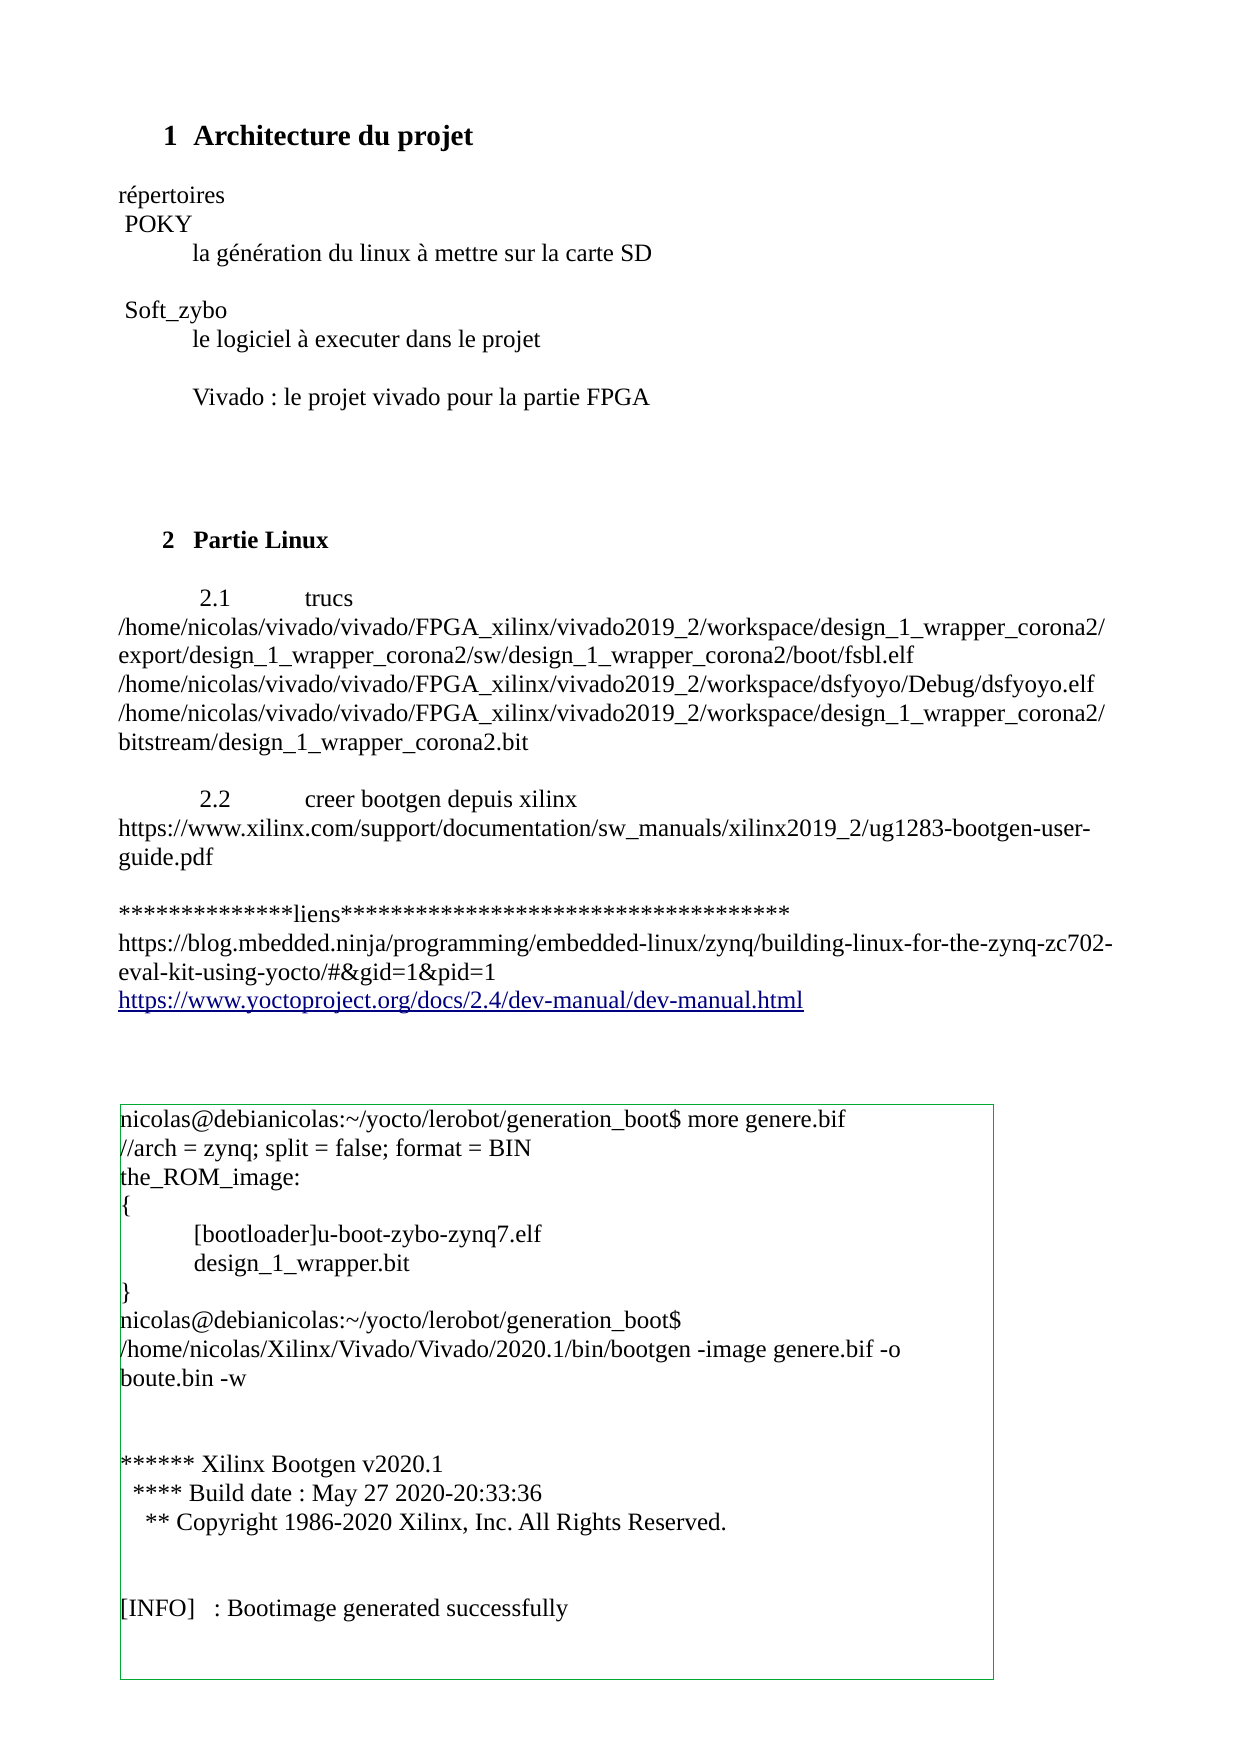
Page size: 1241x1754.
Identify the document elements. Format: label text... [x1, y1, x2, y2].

text /home/nicolas/vivado/vivado/FPGA_xilinx/vivado2019_2/workspace/design_1_wrapper_corona2/export/design_1_wrapper_corona2/sw/design_1_wrapper_corona2/boot/fsbl.elf [118, 612, 1122, 669]
text /home/nicolas/vivado/vivado/FPGA_xilinx/vivado2019_2/workspace/design_1_wrapper_corona2/bitstream/design_1_wrapper_corona2.bit [118, 698, 1122, 755]
list trucs [193, 583, 1122, 612]
list creer bootgen depuis xilinx [193, 784, 1122, 813]
text Soft_zybo [118, 295, 1122, 324]
text répertoires [118, 180, 1122, 209]
list Architecture du projet [156, 118, 1122, 152]
text **************liens************************************ [118, 899, 1122, 928]
list Partie Linux [156, 525, 1122, 554]
text Vivado : le projet vivado pour la partie FPGA [118, 382, 1122, 410]
text https://www.xilinx.com/support/documentation/sw_manuals/xilinx2019_2/ug1283-bootgen-user-guide.pdf [118, 813, 1122, 870]
text le logiciel à executer dans le projet [118, 324, 1122, 353]
text https://www.yoctoproject.org/docs/2.4/dev-manual/dev-manual.html [118, 985, 1122, 1014]
text https://blog.mbedded.ninja/programming/embedded-linux/zynq/building-linux-for-the-zynq-zc702-eval-kit-using-yocto/#&gid=1&pid=1 [118, 928, 1122, 985]
text la génération du linux à mettre sur la carte SD [118, 238, 1122, 267]
text POKY [118, 209, 1122, 238]
text /home/nicolas/vivado/vivado/FPGA_xilinx/vivado2019_2/workspace/dsfyoyo/Debug/dsfyoyo.elf [118, 669, 1122, 698]
